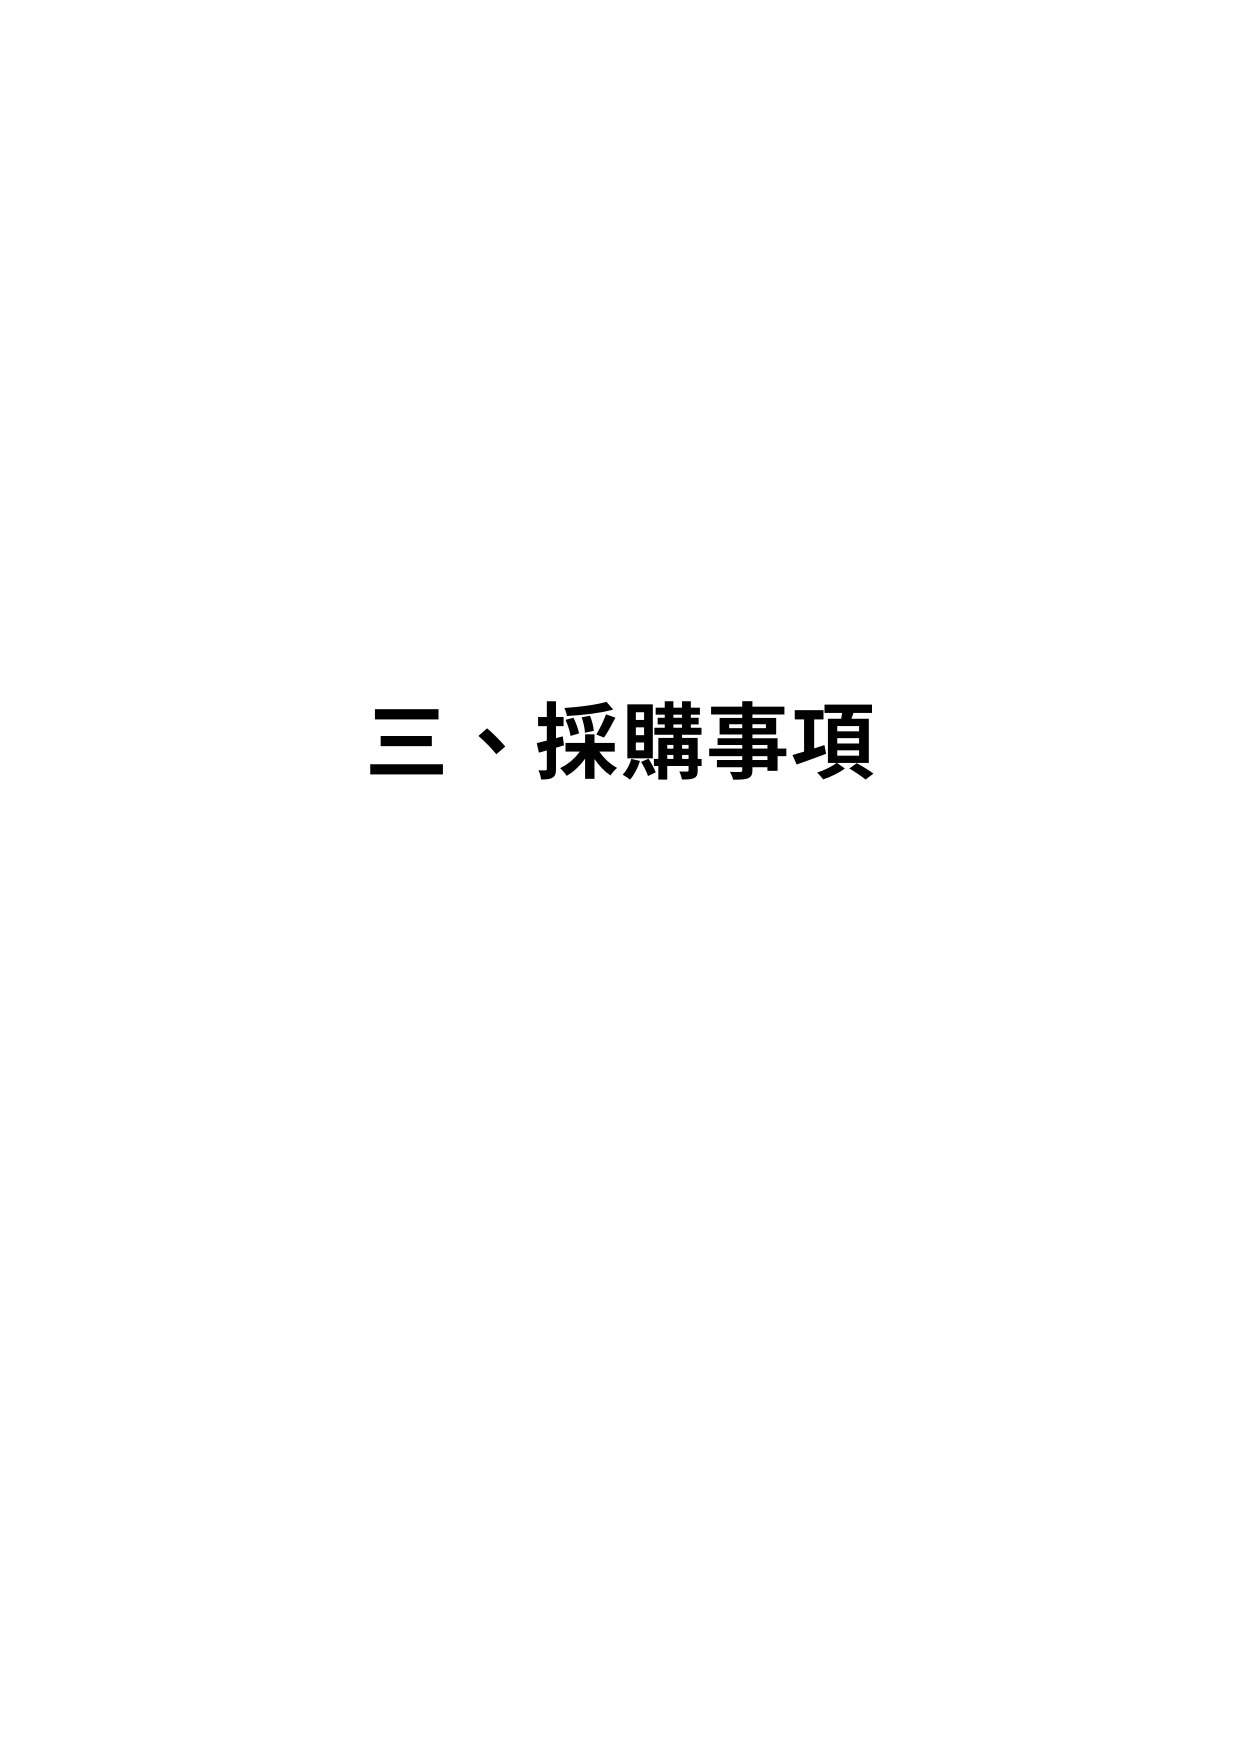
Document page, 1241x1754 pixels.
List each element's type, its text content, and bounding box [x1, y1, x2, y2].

subtitle 三、採購事項 [124, 661, 1116, 811]
